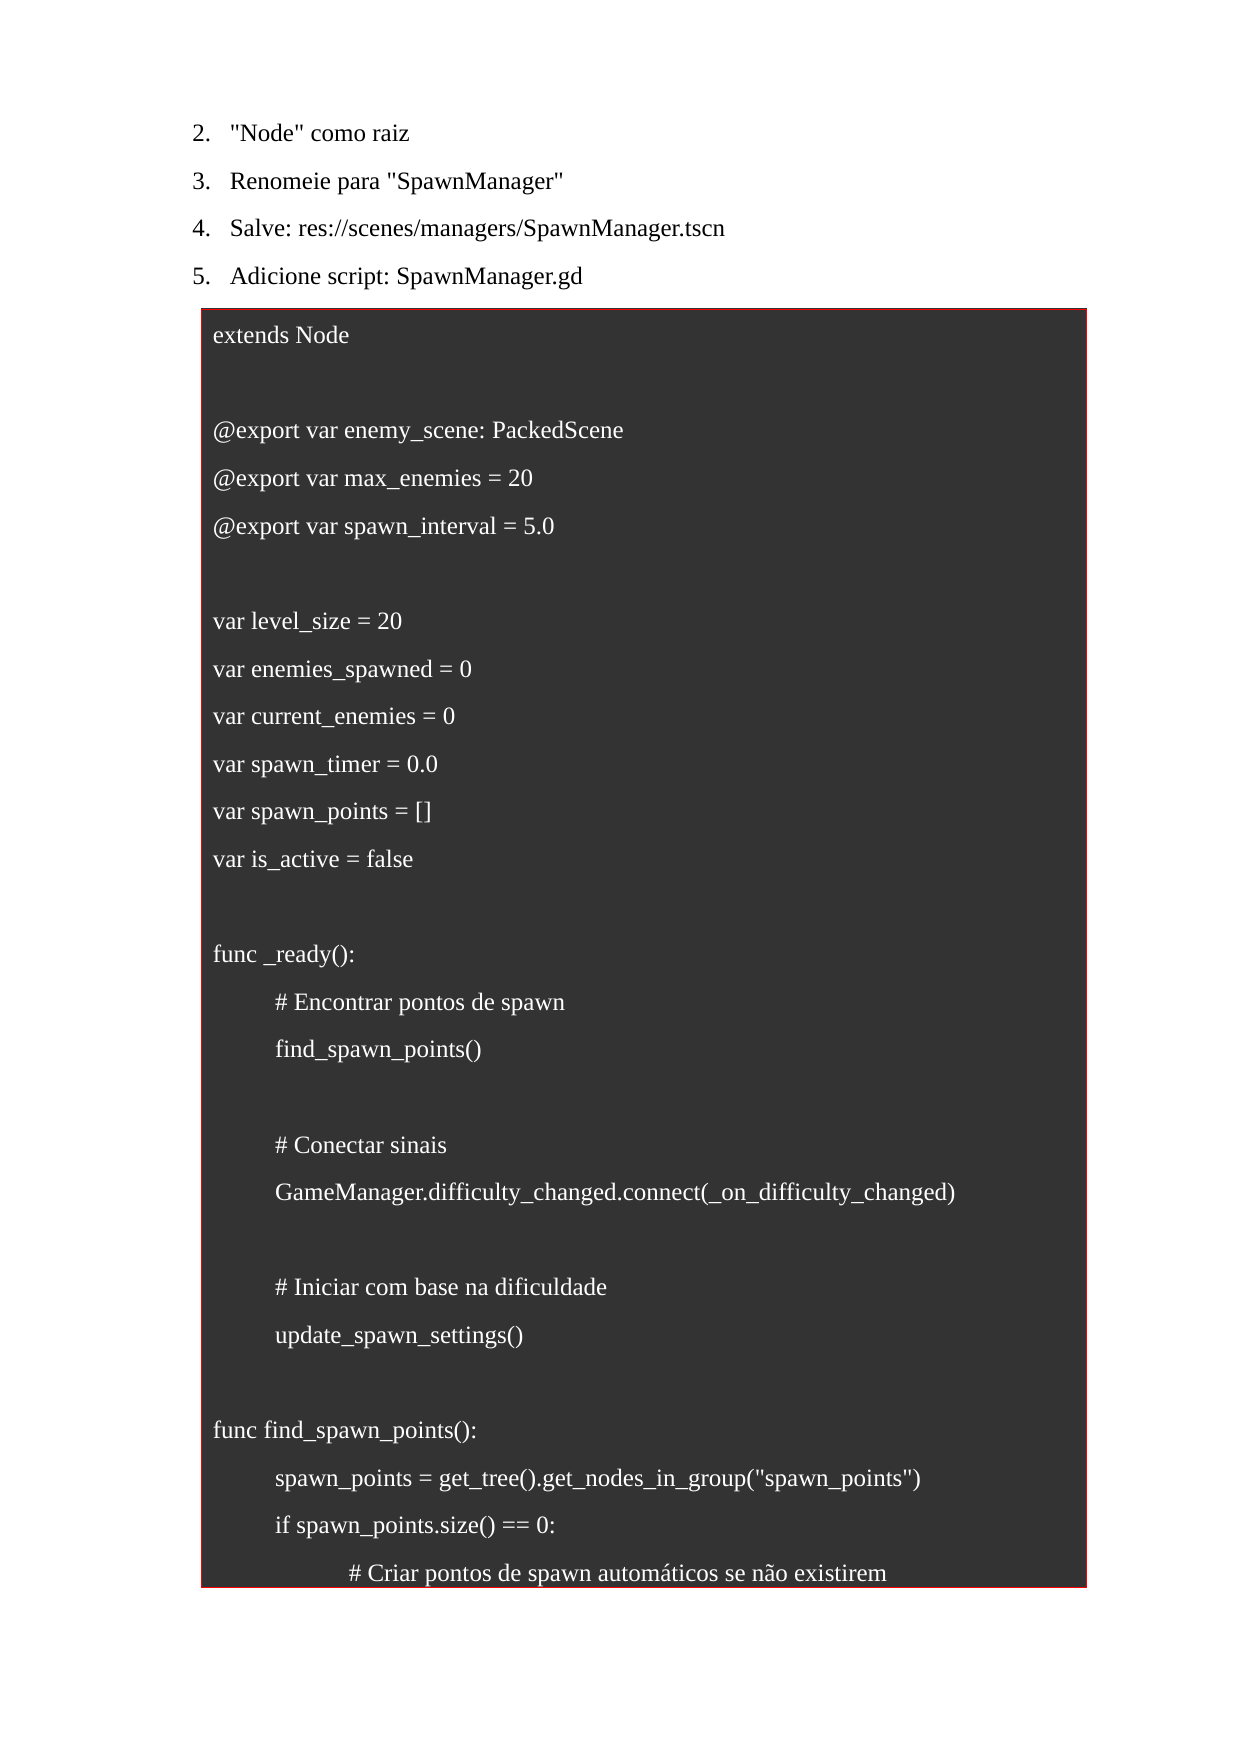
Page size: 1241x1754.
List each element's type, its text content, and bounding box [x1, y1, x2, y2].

list "Node" como raiz [192, 118, 1122, 147]
text # Criar pontos de spawn automáticos se não existirem [202, 1546, 1086, 1587]
list Salve: res://scenes/managers/SpawnManager.tscn [192, 213, 1122, 242]
text @export var enemy_scene: PackedScene [202, 404, 1086, 444]
text if spawn_points.size() == 0: [202, 1499, 1086, 1539]
text spawn_points = get_tree().get_nodes_in_group("spawn_points") [202, 1451, 1086, 1492]
text var spawn_timer = 0.0 [202, 737, 1086, 778]
text # Iniciar com base na dificuldade [202, 1261, 1086, 1301]
text var is_active = false [202, 832, 1086, 873]
text var level_size = 20 [202, 594, 1086, 635]
text var spawn_points = [] [202, 784, 1086, 825]
text @export var max_enemies = 20 [202, 451, 1086, 492]
text update_spawn_settings() [202, 1308, 1086, 1349]
text find_spawn_points() [202, 1023, 1086, 1063]
text func find_spawn_points(): [202, 1403, 1086, 1444]
text func _ready(): [202, 927, 1086, 968]
text var current_enemies = 0 [202, 689, 1086, 730]
text @export var spawn_interval = 5.0 [202, 499, 1086, 539]
text extends Node [202, 310, 1086, 349]
text # Conectar sinais [202, 1118, 1086, 1158]
text GameManager.difficulty_changed.connect(_on_difficulty_changed) [202, 1165, 1086, 1206]
text # Encontrar pontos de spawn [202, 975, 1086, 1016]
text var enemies_spawned = 0 [202, 642, 1086, 682]
list Adicione script: SpawnManager.gd [192, 261, 1122, 290]
list Renomeie para "SpawnManager" [192, 166, 1122, 194]
